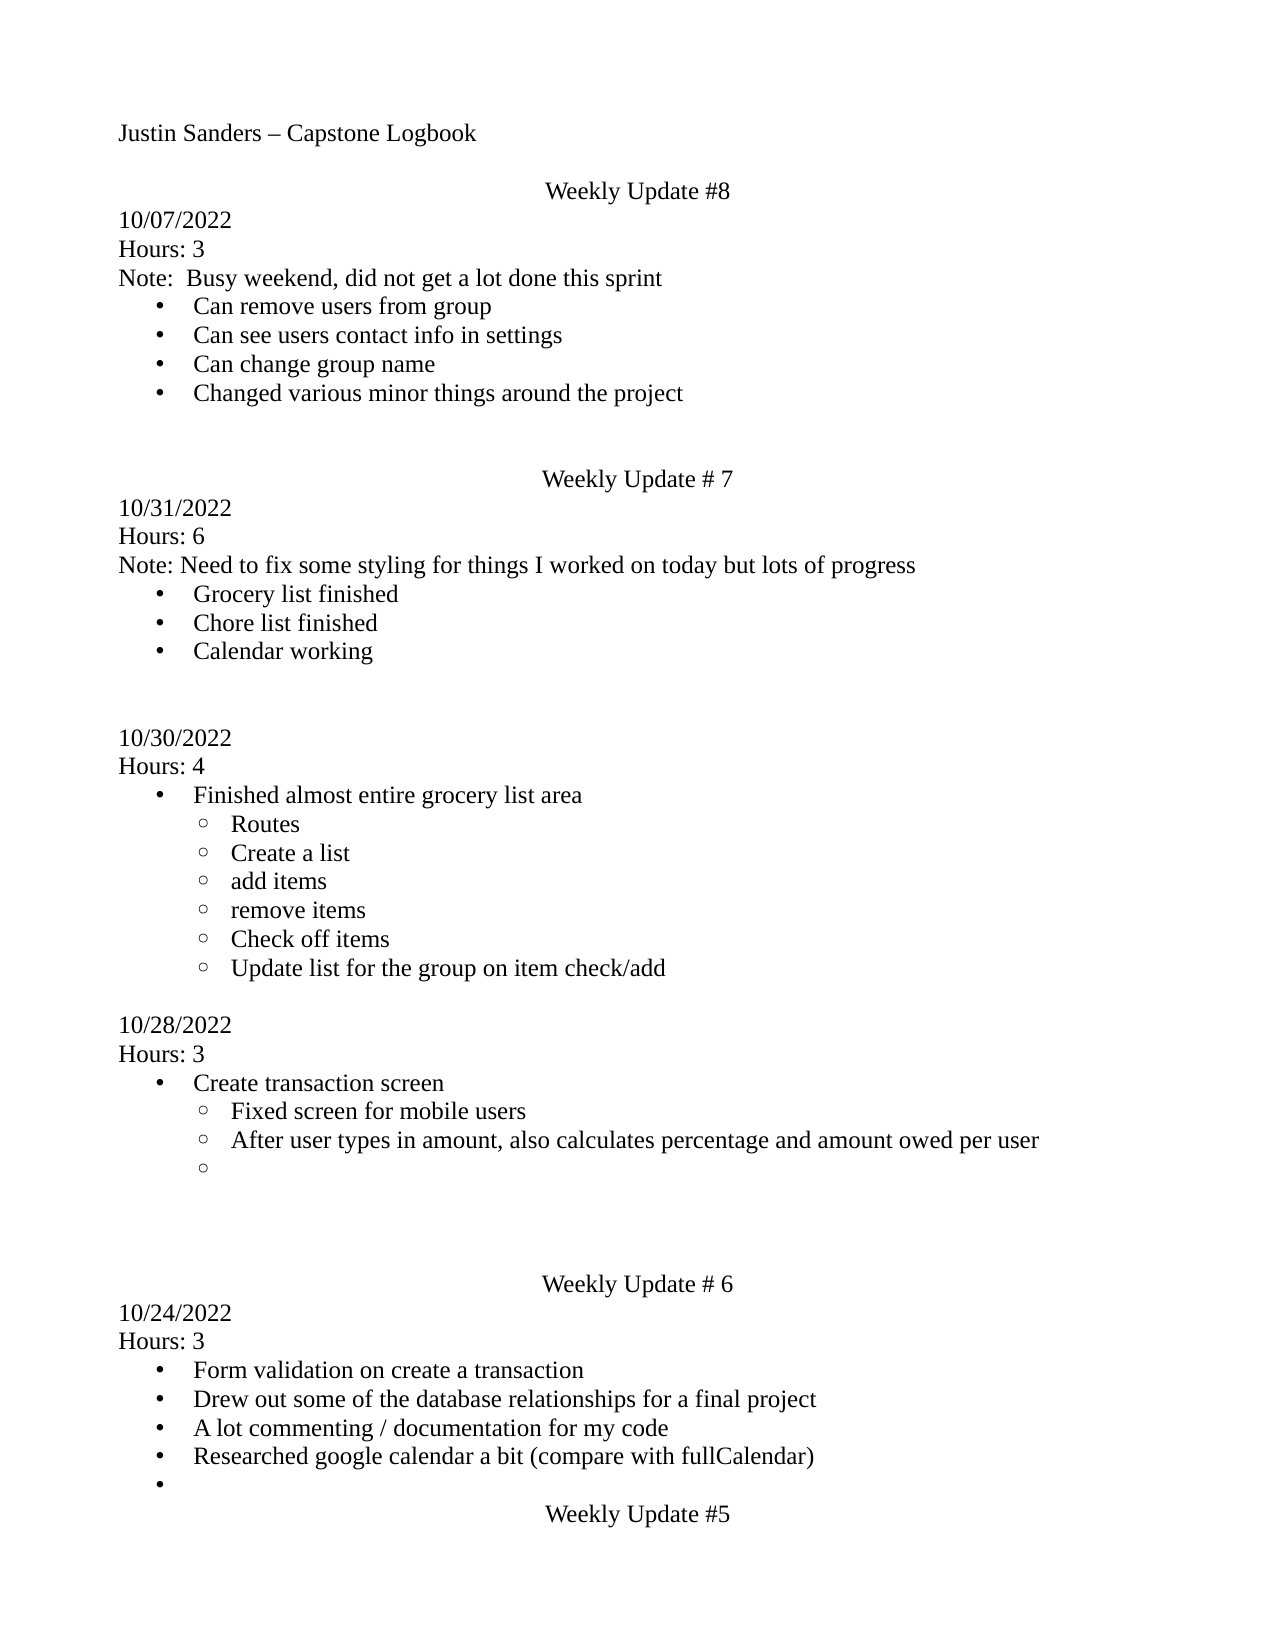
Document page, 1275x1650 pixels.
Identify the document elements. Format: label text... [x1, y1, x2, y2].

list Create a list [193, 838, 1157, 866]
list Note: Busy weekend, did not get a lot done this sprint [118, 263, 1157, 291]
list Can remove users from group [156, 291, 1157, 320]
list 10/30/2022 [118, 723, 1157, 751]
list add items [193, 866, 1157, 895]
list 10/07/2022 [118, 205, 1157, 234]
list 10/28/2022 [118, 1010, 1157, 1039]
list Grocery list finished [156, 579, 1157, 608]
list Finished almost entire grocery list area [156, 780, 1157, 809]
list Hours: 6 [118, 521, 1157, 550]
list Calendar working [156, 636, 1157, 665]
list Routes [193, 809, 1157, 838]
list Form validation on create a transaction [156, 1355, 1157, 1384]
list Chore list finished [156, 608, 1157, 636]
list Hours: 3 [118, 1039, 1157, 1068]
list Weekly Update # 6 [118, 1269, 1157, 1298]
list Researched google calendar a bit (compare with fullCalendar) [156, 1441, 1157, 1470]
list Update list for the group on item check/add [193, 953, 1157, 981]
list Hours: 3 [118, 1326, 1157, 1355]
list Changed various minor things around the project [156, 378, 1157, 406]
list Weekly Update #8 [118, 176, 1157, 205]
list Fixed screen for mobile users [193, 1096, 1157, 1125]
list Hours: 3 [118, 234, 1157, 263]
list remove items [193, 895, 1157, 924]
list Check off items [193, 924, 1157, 953]
list Weekly Update # 7 [118, 464, 1157, 493]
list 10/31/2022 [118, 493, 1157, 521]
list A lot commenting / documentation for my code [156, 1413, 1157, 1441]
list Drew out some of the database relationships for a final project [156, 1384, 1157, 1413]
list Can see users contact info in settings [156, 320, 1157, 349]
list Weekly Update #5 [118, 1499, 1157, 1528]
list After user types in amount, also calculates percentage and amount owed per user [193, 1125, 1157, 1154]
list 10/24/2022 [118, 1298, 1157, 1326]
list Hours: 4 [118, 751, 1157, 780]
list Create transaction screen [156, 1068, 1157, 1096]
list Note: Need to fix some styling for things I worked on today but lots of progress [118, 550, 1157, 579]
list Can change group name [156, 349, 1157, 378]
